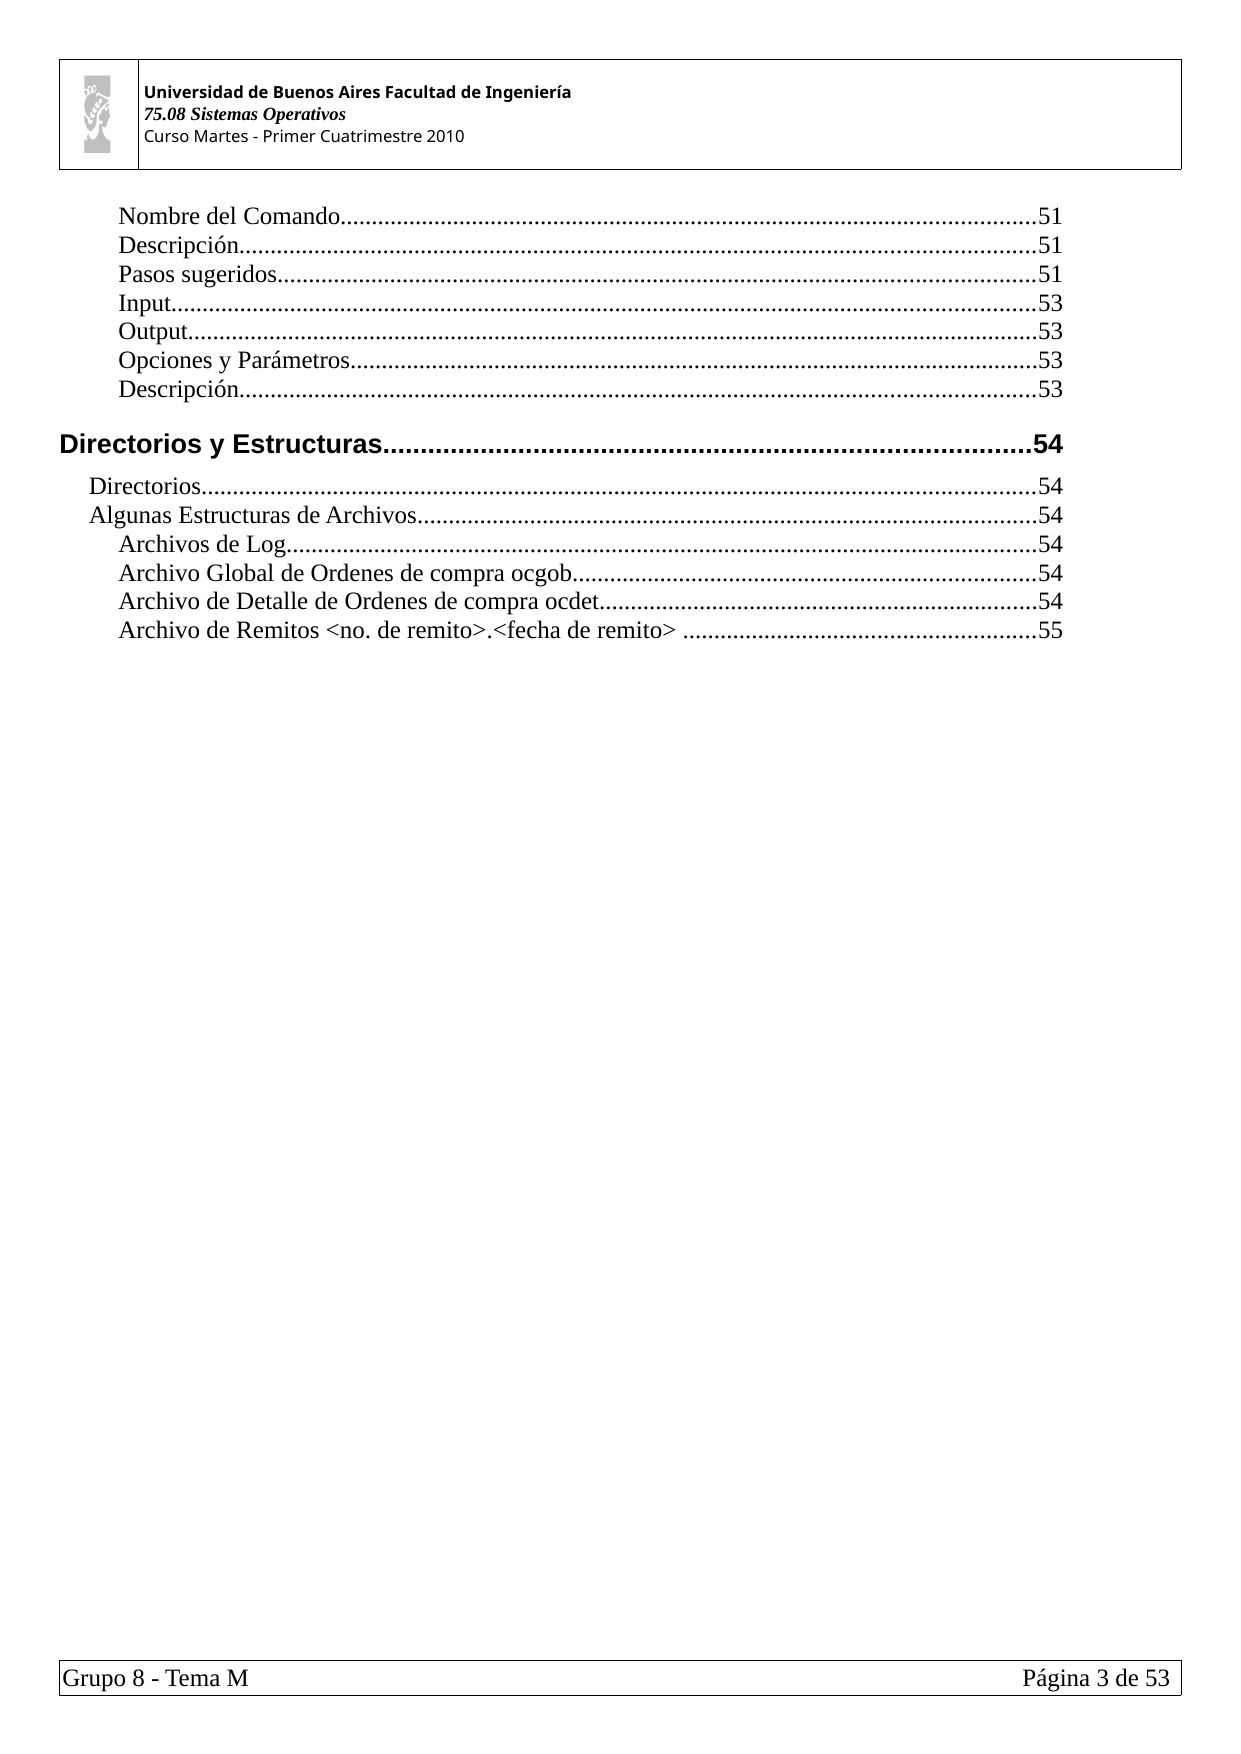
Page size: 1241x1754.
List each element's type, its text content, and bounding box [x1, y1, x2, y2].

text Pasos sugeridos 51 [118, 259, 1181, 288]
text Descripción 51 [118, 230, 1181, 259]
subtitle Directorios y Estructuras 54 [59, 428, 1181, 459]
text Archivo Global de Ordenes de compra ocgob 54 [118, 558, 1181, 586]
picture [83, 73, 114, 155]
text Input 53 [118, 288, 1181, 316]
text Output 53 [118, 316, 1181, 345]
text Archivos de Log 54 [118, 529, 1181, 558]
text Opciones y Parámetros 53 [118, 345, 1181, 374]
text Nombre del Comando 51 [118, 201, 1181, 230]
text Directorios 54 [88, 471, 1181, 500]
text Descripción 53 [118, 374, 1181, 403]
text Archivo de Detalle de Ordenes de compra ocdet 54 [118, 586, 1181, 615]
text Archivo de Remitos <no. de remito>.<fecha de remito> 55 [118, 615, 1181, 644]
text Algunas Estructuras de Archivos 54 [88, 500, 1181, 529]
